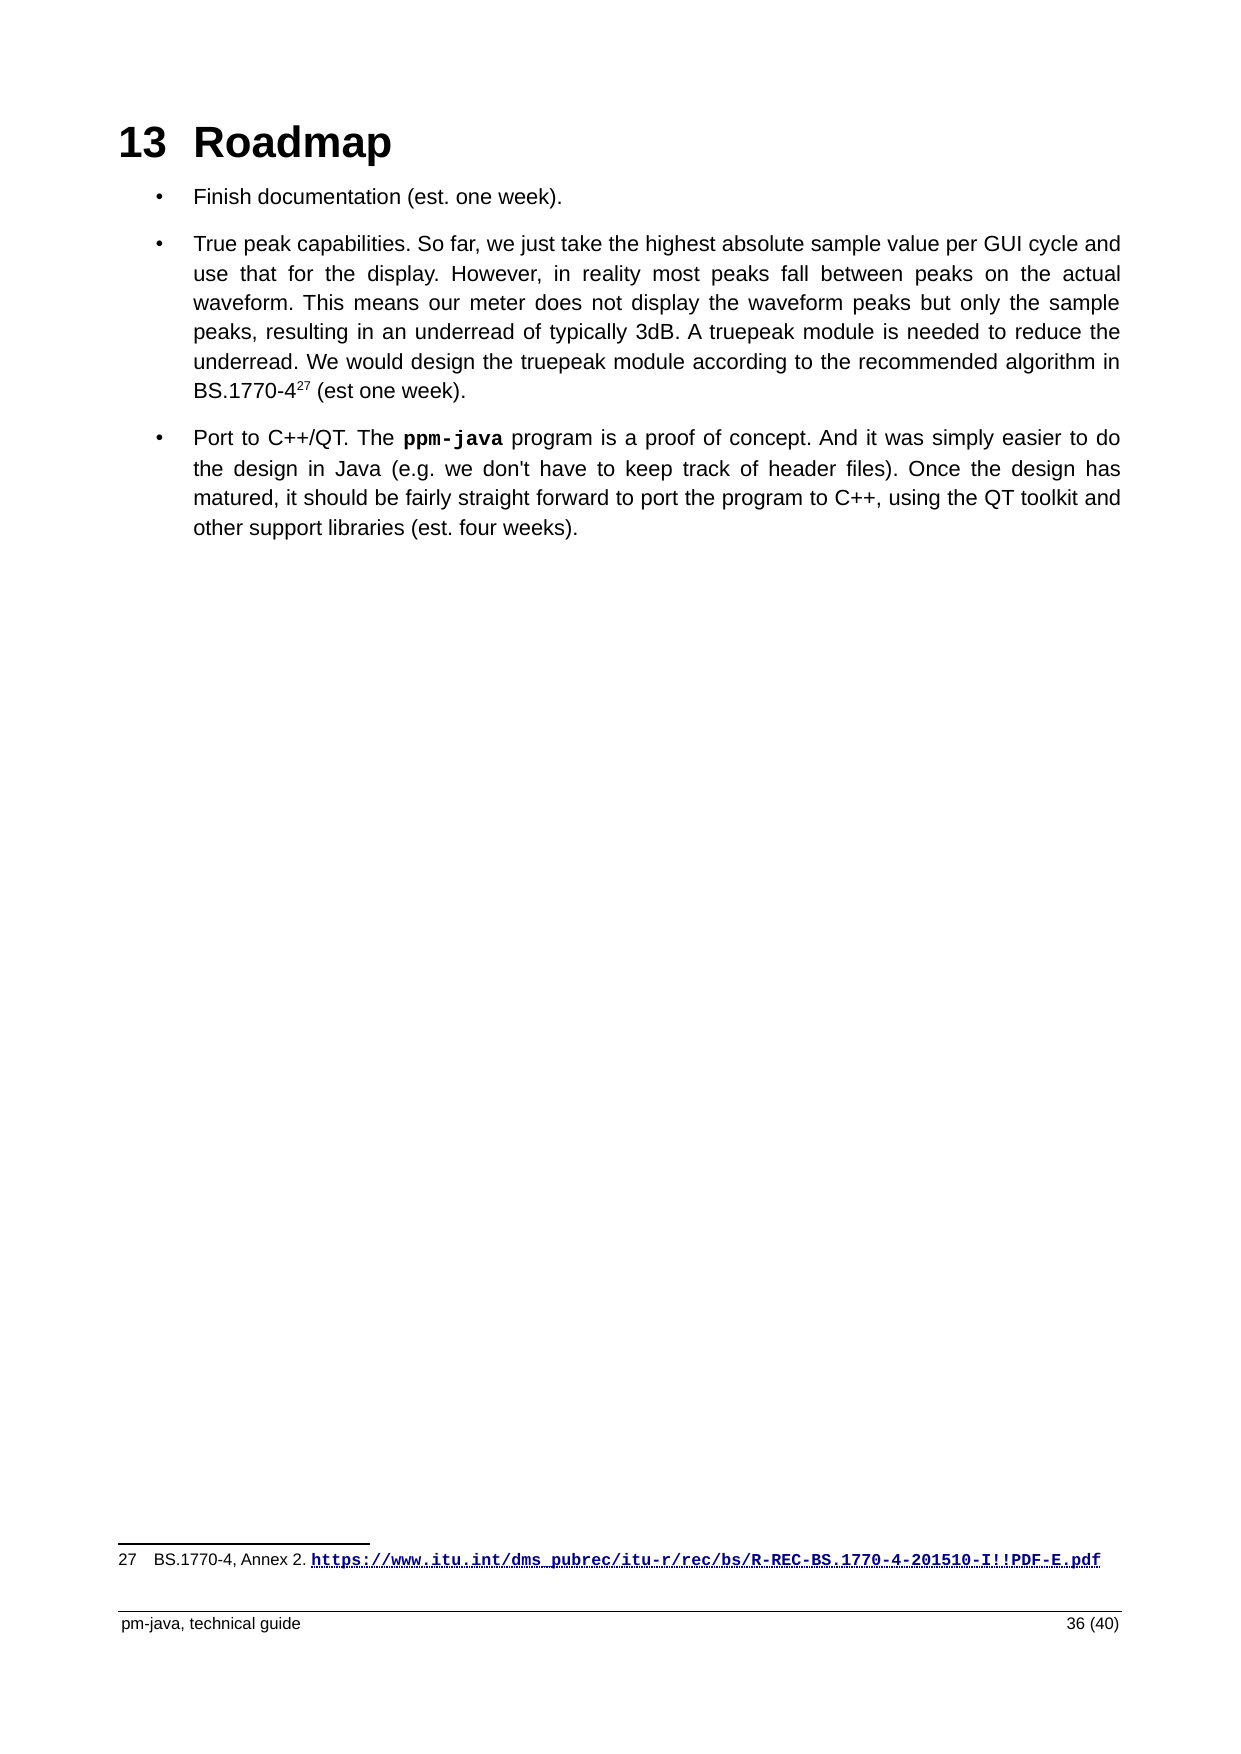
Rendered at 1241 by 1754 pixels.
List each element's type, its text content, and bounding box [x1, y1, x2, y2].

list BS.1770-4, Annex 2. https://www.itu.int/dms_pubrec/itu-r/rec/bs/R-REC-BS.1770-4-201510-I!!PDF-E.pdf [118, 1550, 1122, 1570]
subtitle Roadmap [118, 118, 1122, 167]
list True peak capabilities. So far, we just take the highest absolute sample value per GUI cycle and use that for the display. However, in reality most peaks fall between peaks on the actual waveform. This means our meter does not display the waveform peaks but only the sample peaks, resulting in an underread of typically 3dB. A truepeak module is needed to reduce the underread. We would design the truepeak module according to the recommended algorithm in BS.1770-4 (est one week). [156, 232, 1122, 403]
list Finish documentation (est. one week). [156, 185, 1122, 209]
list Port to C++/QT. The ppm-java program is a proof of concept. And it was simply easier to do the design in Java (e.g. we don't have to keep track of header files). Once the design has matured, it should be fairly straight forward to port the program to C++, using the QT toolkit and other support libraries (est. four weeks). [156, 426, 1122, 540]
